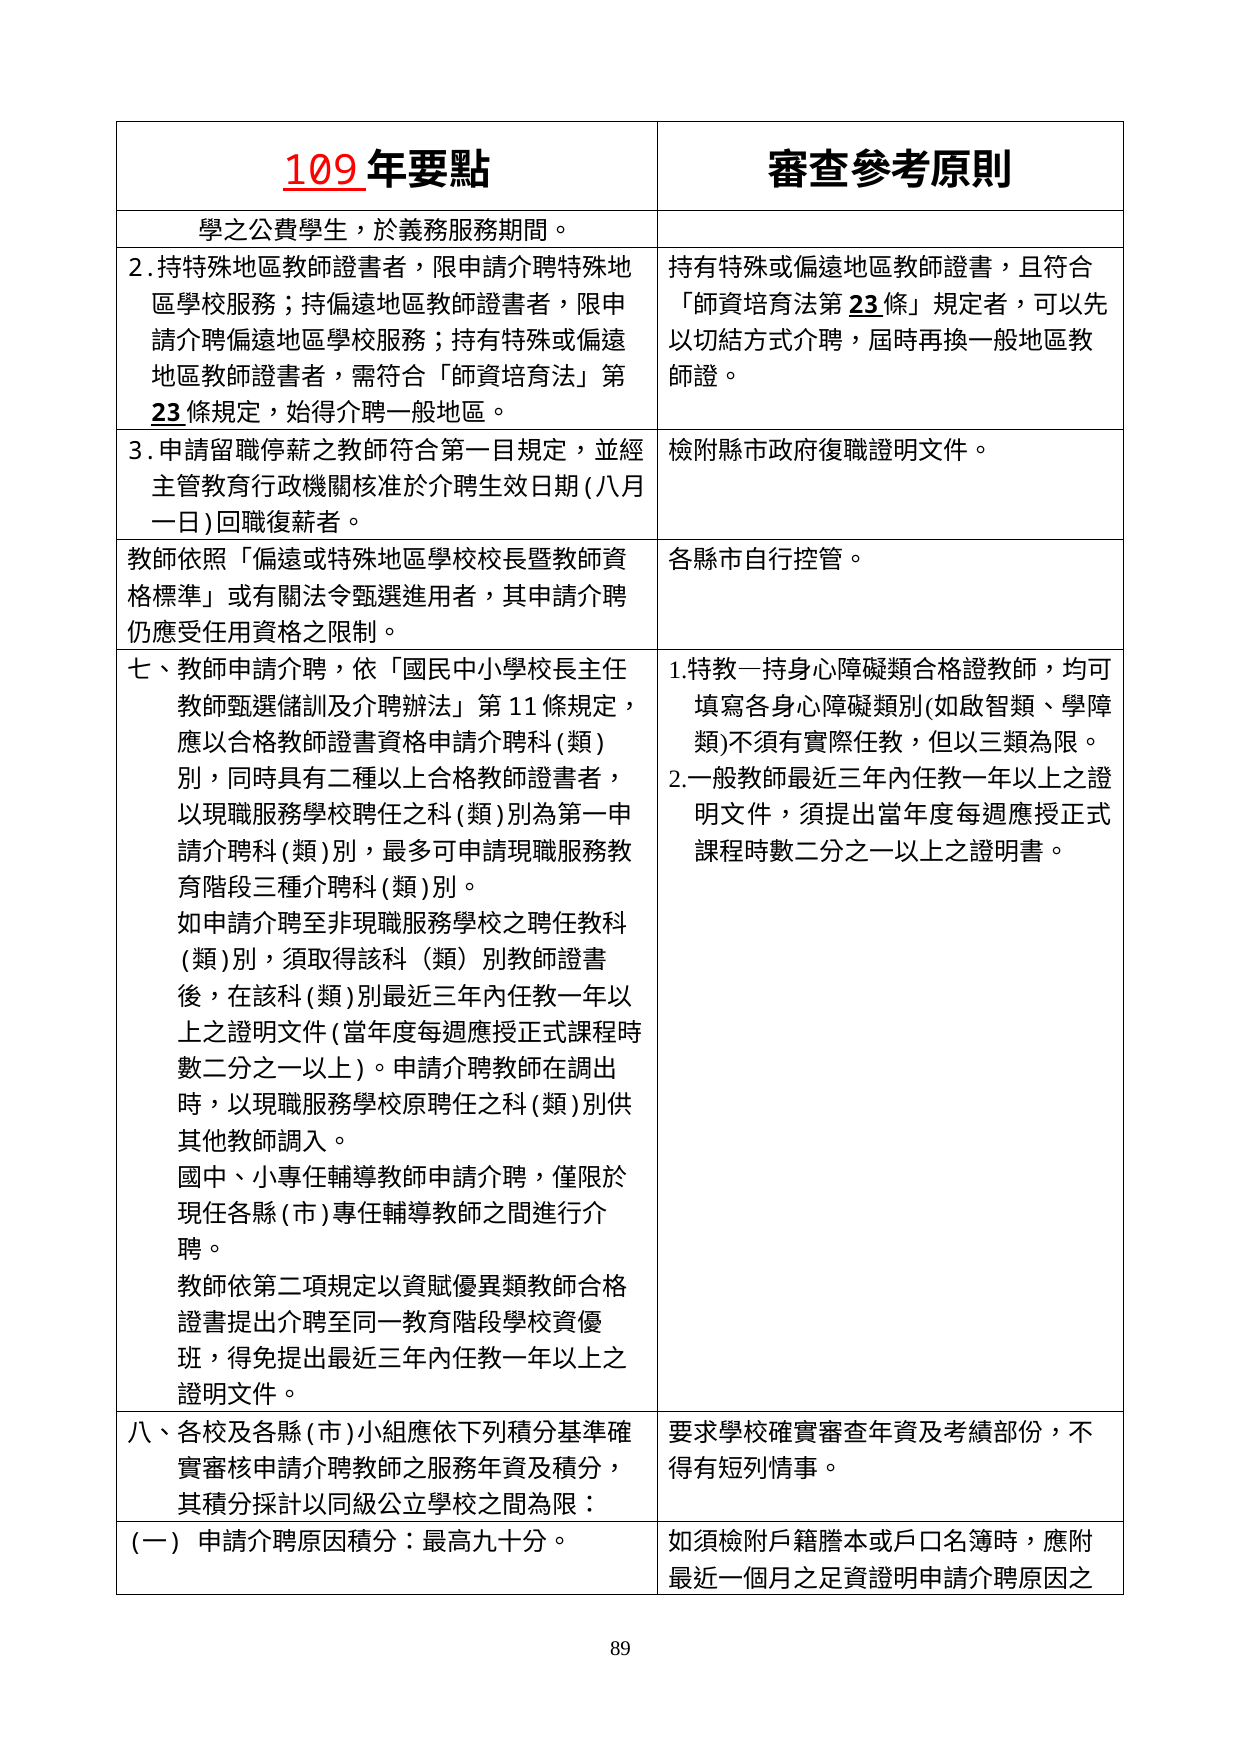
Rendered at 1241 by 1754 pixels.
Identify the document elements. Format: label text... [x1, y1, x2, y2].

table_cell [658, 211, 1123, 247]
table_header 109年要點 [117, 122, 657, 209]
table_cell 七、教師申請介聘，依「國民中小學校長主任教師甄選儲訓及介聘辦法」第11條規定，應以合格教師證書資格申請介聘科(類)別，同時具有二種以上合格教師證書者，以現職服務學校聘任之科(類)別為第一申請介聘科(類)別，最多可申請現職服務教育階段三種介聘科(類)別。 如申請介聘至非現職服務學校之聘任教科(類)別，須取得該科（類）別教師證書後，在該科(類)別最近三年內任教一年以上之證明文件(當年度每週應授正式課程時數二分之一以上)。申請介聘教師在調出時，以現職服務學校原聘任之科(類)別供其他教師調入。 國中、小專任輔導教師申請介聘，僅限於現任各縣(市)專任輔導教師之間進行介聘。 教師依第二項規定以資賦優異類教師合格證書提出介聘至同一教育階段學校資優班，得免提出最近三年內任教一年以上之證明文件。 [117, 650, 657, 1411]
table_cell 各縣市自行控管。 [658, 540, 1123, 649]
table_cell 要求學校確實審查年資及考績部份，不得有短列情事。 [658, 1412, 1123, 1521]
table_cell 教師依照「偏遠或特殊地區學校校長暨教師資格標準」或有關法令甄選進用者，其申請介聘仍應受任用資格之限制。 [117, 540, 657, 649]
table_cell 檢附縣市政府復職證明文件。 [658, 430, 1123, 539]
table_cell 八、各校及各縣(市)小組應依下列積分基準確實審核申請介聘教師之服務年資及積分，其積分採計以同級公立學校之間為限： [117, 1412, 657, 1521]
table_cell 如須檢附戶籍謄本或戶口名簿時，應附最近一個月之足資證明申請介聘原因之 [658, 1522, 1123, 1594]
table_cell 學之公費學生，於義務服務期間。 [117, 211, 657, 247]
table_cell 持有特殊或偏遠地區教師證書，且符合「師資培育法第23條」規定者，可以先以切結方式介聘，屆時再換一般地區教師證。 [658, 248, 1123, 429]
table_header 審查參考原則 [658, 122, 1123, 209]
table_cell 1.特教—持身心障礙類合格證教師，均可填寫各身心障礙類別(如啟智類、學障類)不須有實際任教，但以三類為限。 2.一般教師最近三年內任教一年以上之證明文件，須提出當年度每週應授正式課程時數二分之一以上之證明書。 [658, 650, 1123, 1411]
table_cell 3.申請留職停薪之教師符合第一目規定，並經主管教育行政機關核准於介聘生效日期(八月一日)回職復薪者。 [117, 430, 657, 539]
table_cell (一) 申請介聘原因積分：最高九十分。 [117, 1522, 657, 1594]
table_cell 2.持特殊地區教師證書者，限申請介聘特殊地區學校服務；持偏遠地區教師證書者，限申請介聘偏遠地區學校服務；持有特殊或偏遠地區教師證書者，需符合「師資培育法」第23條規定，始得介聘一般地區。 [117, 248, 657, 429]
